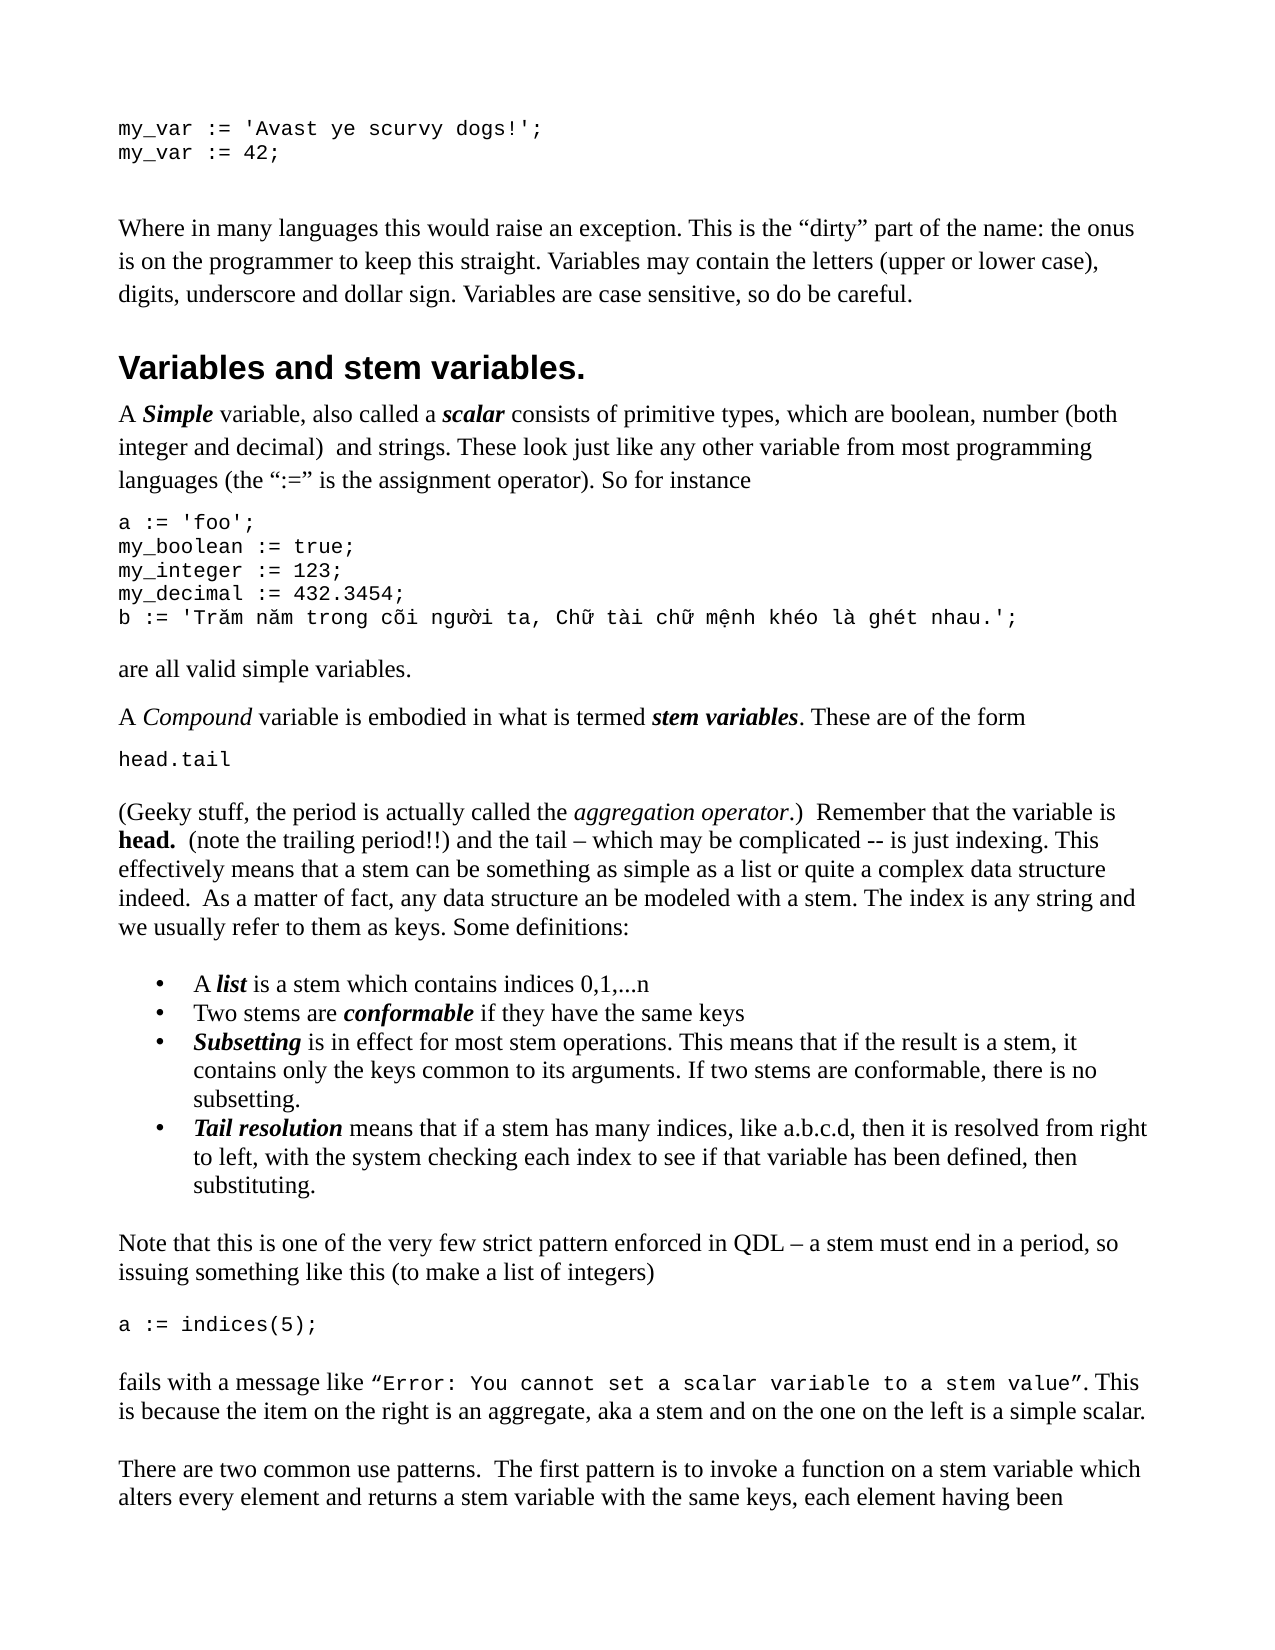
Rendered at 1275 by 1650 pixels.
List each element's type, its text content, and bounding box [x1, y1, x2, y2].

text my_decimal := 432.3454; [118, 583, 1157, 607]
text (Geeky stuff, the period is actually called the aggregation operator.) Remember that the variable is head. (note the trailing period!!) and the tail – which may be complicated -- is just indexing. This effectively means that a stem can be something as simple as a list or quite a complex data structure indeed. As a matter of fact, any data structure an be modeled with a stem. The index is any string and we usually refer to them as keys. Some definitions: [118, 797, 1157, 969]
list Tail resolution means that if a stem has many indices, like a.b.c.d, then it is resolved from right to left, with the system checking each index to see if that variable has been defined, then substituting. [156, 1113, 1157, 1199]
text Where in many languages this would raise an exception. This is the “dirty” part of the name: the onus is on the programmer to keep this straight. Variables may contain the letters (upper or lower case), digits, underscore and dollar sign. Variables are case sensitive, so do be careful. [118, 213, 1157, 308]
text my_var := 42; [118, 142, 1157, 165]
list A list is a stem which contains indices 0,1,...n [156, 969, 1157, 998]
text fails with a message like “Error: You cannot set a scalar variable to a stem value”. This is because the item on the right is an aggregate, aka a stem and on the one on the left is a simple scalar. [118, 1367, 1157, 1425]
text A Simple variable, also called a scalar consists of primitive types, which are boolean, number (both integer and decimal) and strings. These look just like any other variable from most programming languages (the “:=” is the assignment operator). So for instance [118, 399, 1157, 493]
text a := indices(5); [118, 1314, 1157, 1338]
text a := 'foo'; [118, 512, 1157, 536]
text my_boolean := true; [118, 536, 1157, 559]
text head.tail [118, 749, 1157, 773]
text There are two common use patterns. The first pattern is to invoke a function on a stem variable which alters every element and returns a stem variable with the same keys, each element having been [118, 1454, 1157, 1511]
text A Compound variable is embodied in what is termed stem variables. These are of the form [118, 702, 1157, 731]
text my_var := 'Avast ye scurvy dogs!'; [118, 118, 1157, 142]
list Subsetting is in effect for most stem operations. This means that if the result is a stem, it contains only the keys common to its arguments. If two stems are conformable, there is no subsetting. [156, 1027, 1157, 1113]
text my_integer := 123; [118, 559, 1157, 583]
text are all valid simple variables. [118, 654, 1157, 683]
list Two stems are conformable if they have the same keys [156, 998, 1157, 1027]
subtitle Variables and stem variables. [118, 347, 1157, 386]
text b := 'Trăm năm trong cõi người ta, Chữ tài chữ mệnh khéo là ghét nhau.'; [118, 607, 1157, 631]
text Note that this is one of the very few strict pattern enforced in QDL – a stem must end in a period, so issuing something like this (to make a list of integers) [118, 1228, 1157, 1285]
